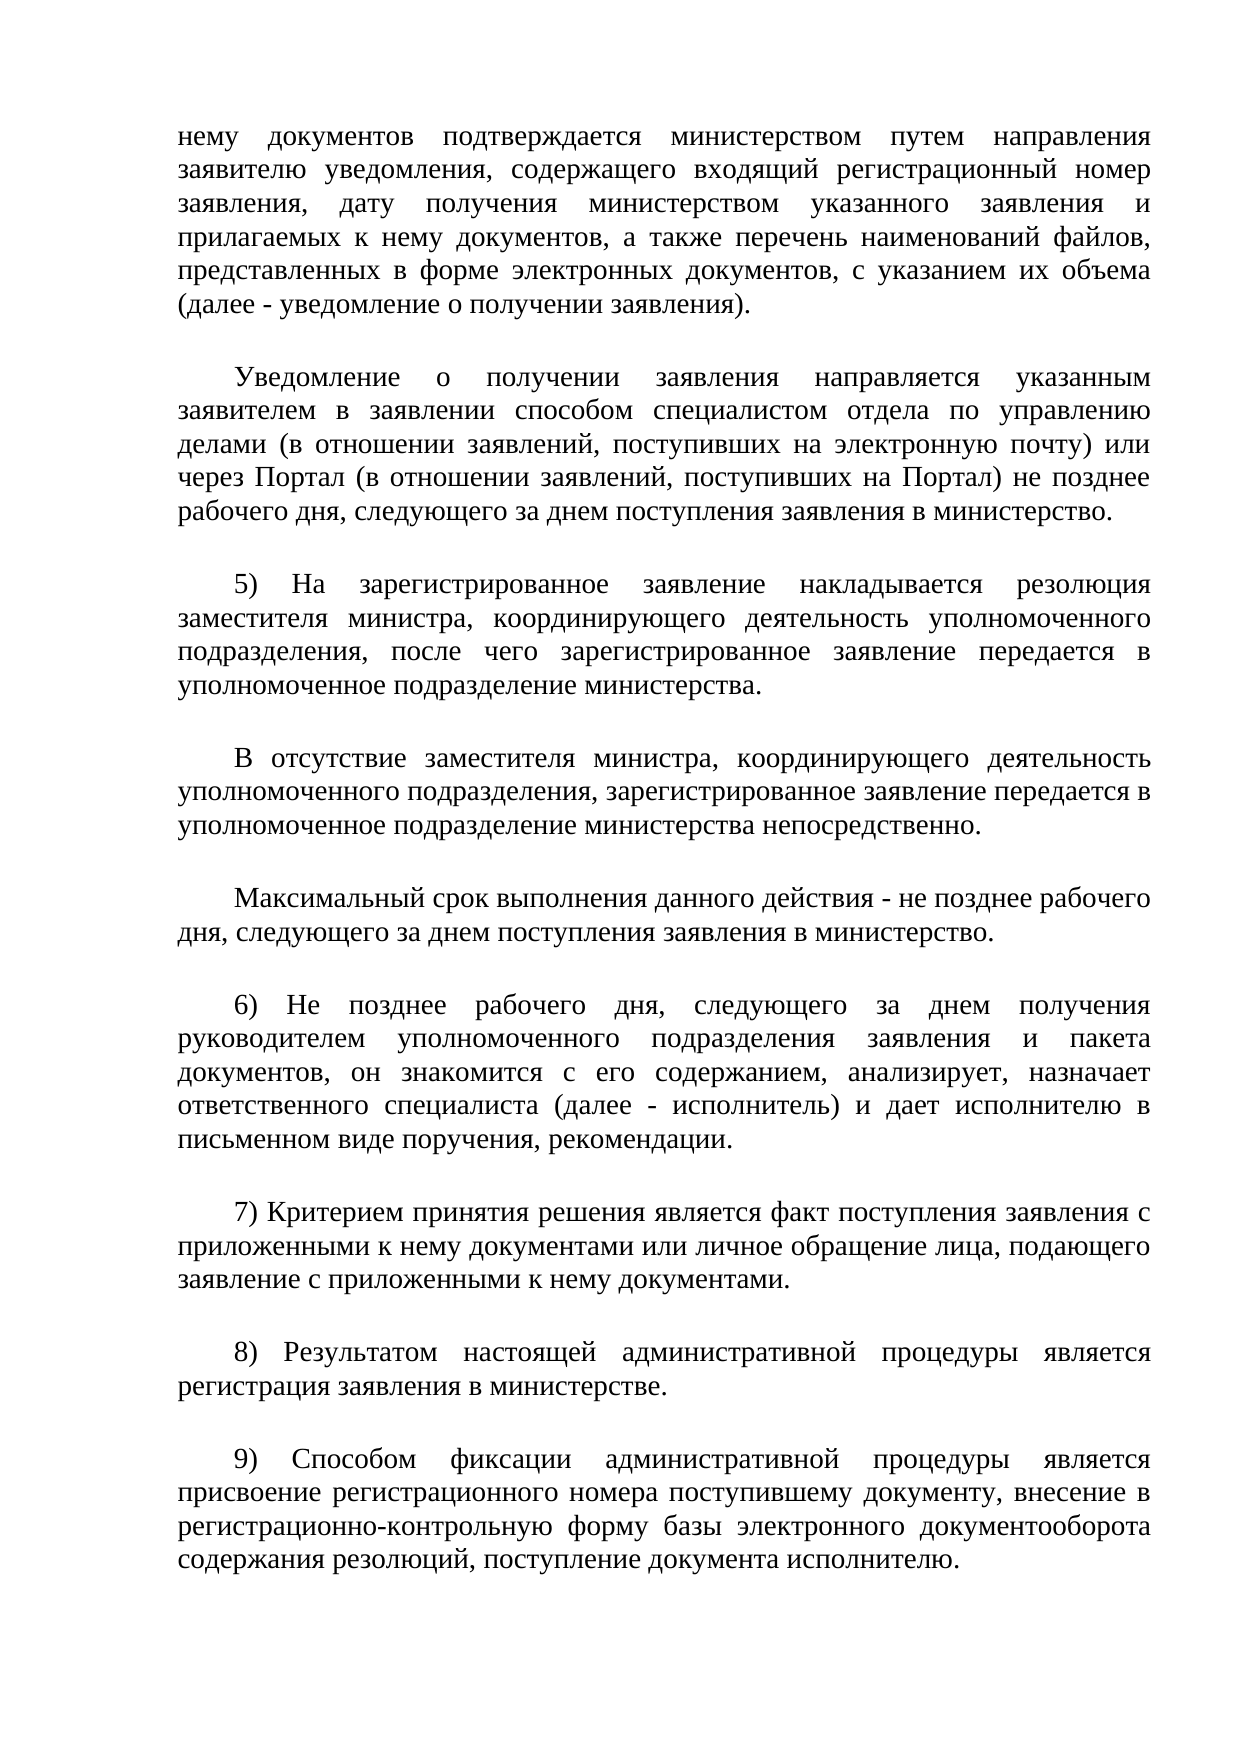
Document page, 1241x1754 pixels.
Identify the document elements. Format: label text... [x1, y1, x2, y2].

text 7) Критерием принятия решения является факт поступления заявления с приложенными к нему документами или личное обращение лица, подающего заявление с приложенными к нему документами. [177, 1194, 1152, 1295]
text нему документов подтверждается министерством путем направления заявителю уведомления, содержащего входящий регистрационный номер заявления, дату получения министерством указанного заявления и прилагаемых к нему документов, а также перечень наименований файлов, представленных в форме электронных документов, с указанием их объема (далее - уведомление о получении заявления). [177, 118, 1152, 319]
text 9) Способом фиксации административной процедуры является присвоение регистрационного номера поступившему документу, внесение в регистрационно-контрольную форму базы электронного документооборота содержания резолюций, поступление документа исполнителю. [177, 1441, 1152, 1575]
text В отсутствие заместителя министра, координирующего деятельность уполномоченного подразделения, зарегистрированное заявление передается в уполномоченное подразделение министерства непосредственно. [177, 740, 1152, 841]
text 6) Не позднее рабочего дня, следующего за днем получения руководителем уполномоченного подразделения заявления и пакета документов, он знакомится с его содержанием, анализирует, назначает ответственного специалиста (далее - исполнитель) и дает исполнителю в письменном виде поручения, рекомендации. [177, 987, 1152, 1154]
text Уведомление о получении заявления направляется указанным заявителем в заявлении способом специалистом отдела по управлению делами (в отношении заявлений, поступивших на электронную почту) или через Портал (в отношении заявлений, поступивших на Портал) не позднее рабочего дня, следующего за днем поступления заявления в министерство. [177, 359, 1152, 527]
text Максимальный срок выполнения данного действия - не позднее рабочего дня, следующего за днем поступления заявления в министерство. [177, 880, 1152, 947]
text 8) Результатом настоящей административной процедуры является регистрация заявления в министерстве. [177, 1334, 1152, 1401]
text 5) На зарегистрированное заявление накладывается резолюция заместителя министра, координирующего деятельность уполномоченного подразделения, после чего зарегистрированное заявление передается в уполномоченное подразделение министерства. [177, 566, 1152, 700]
